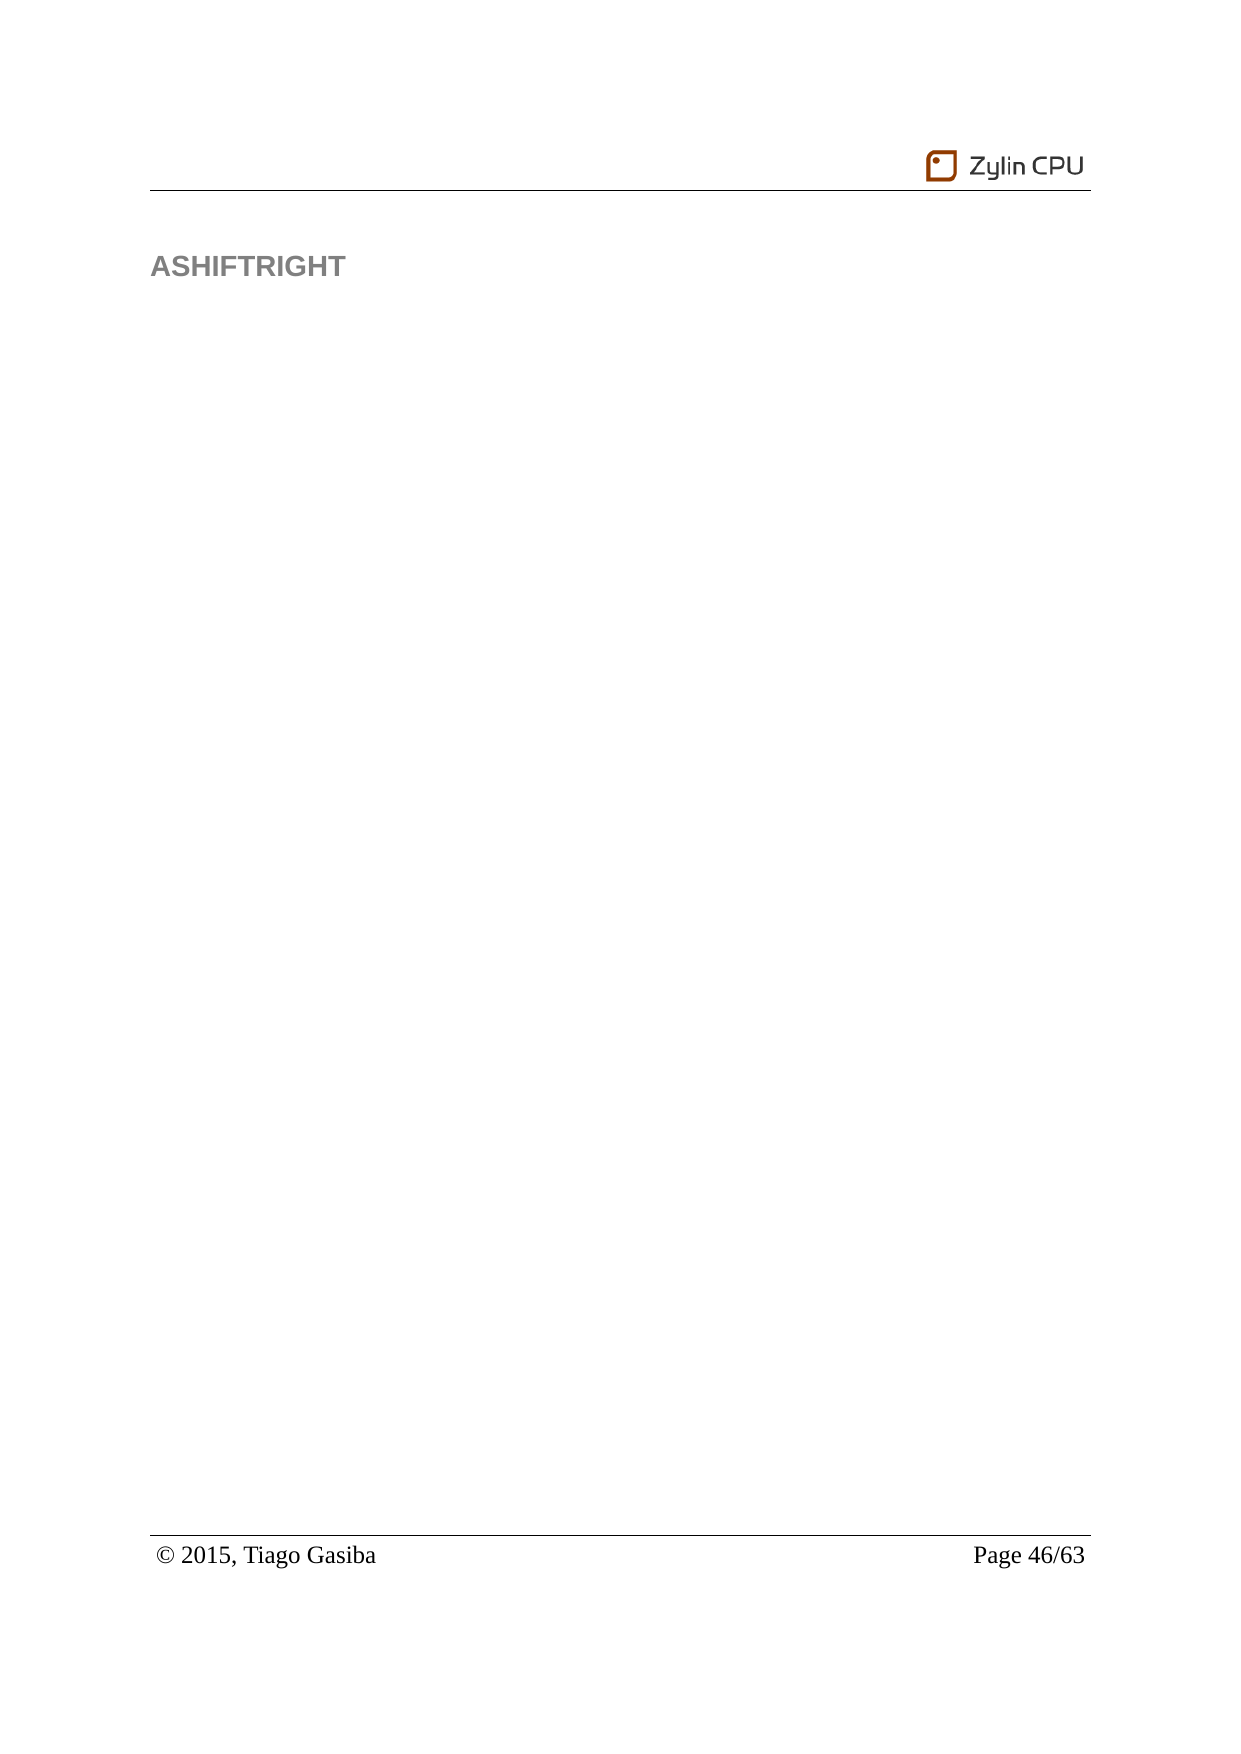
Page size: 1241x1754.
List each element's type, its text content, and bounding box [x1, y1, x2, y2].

subtitle ASHIFTRIGHT [150, 249, 1091, 283]
picture [922, 148, 1151, 185]
